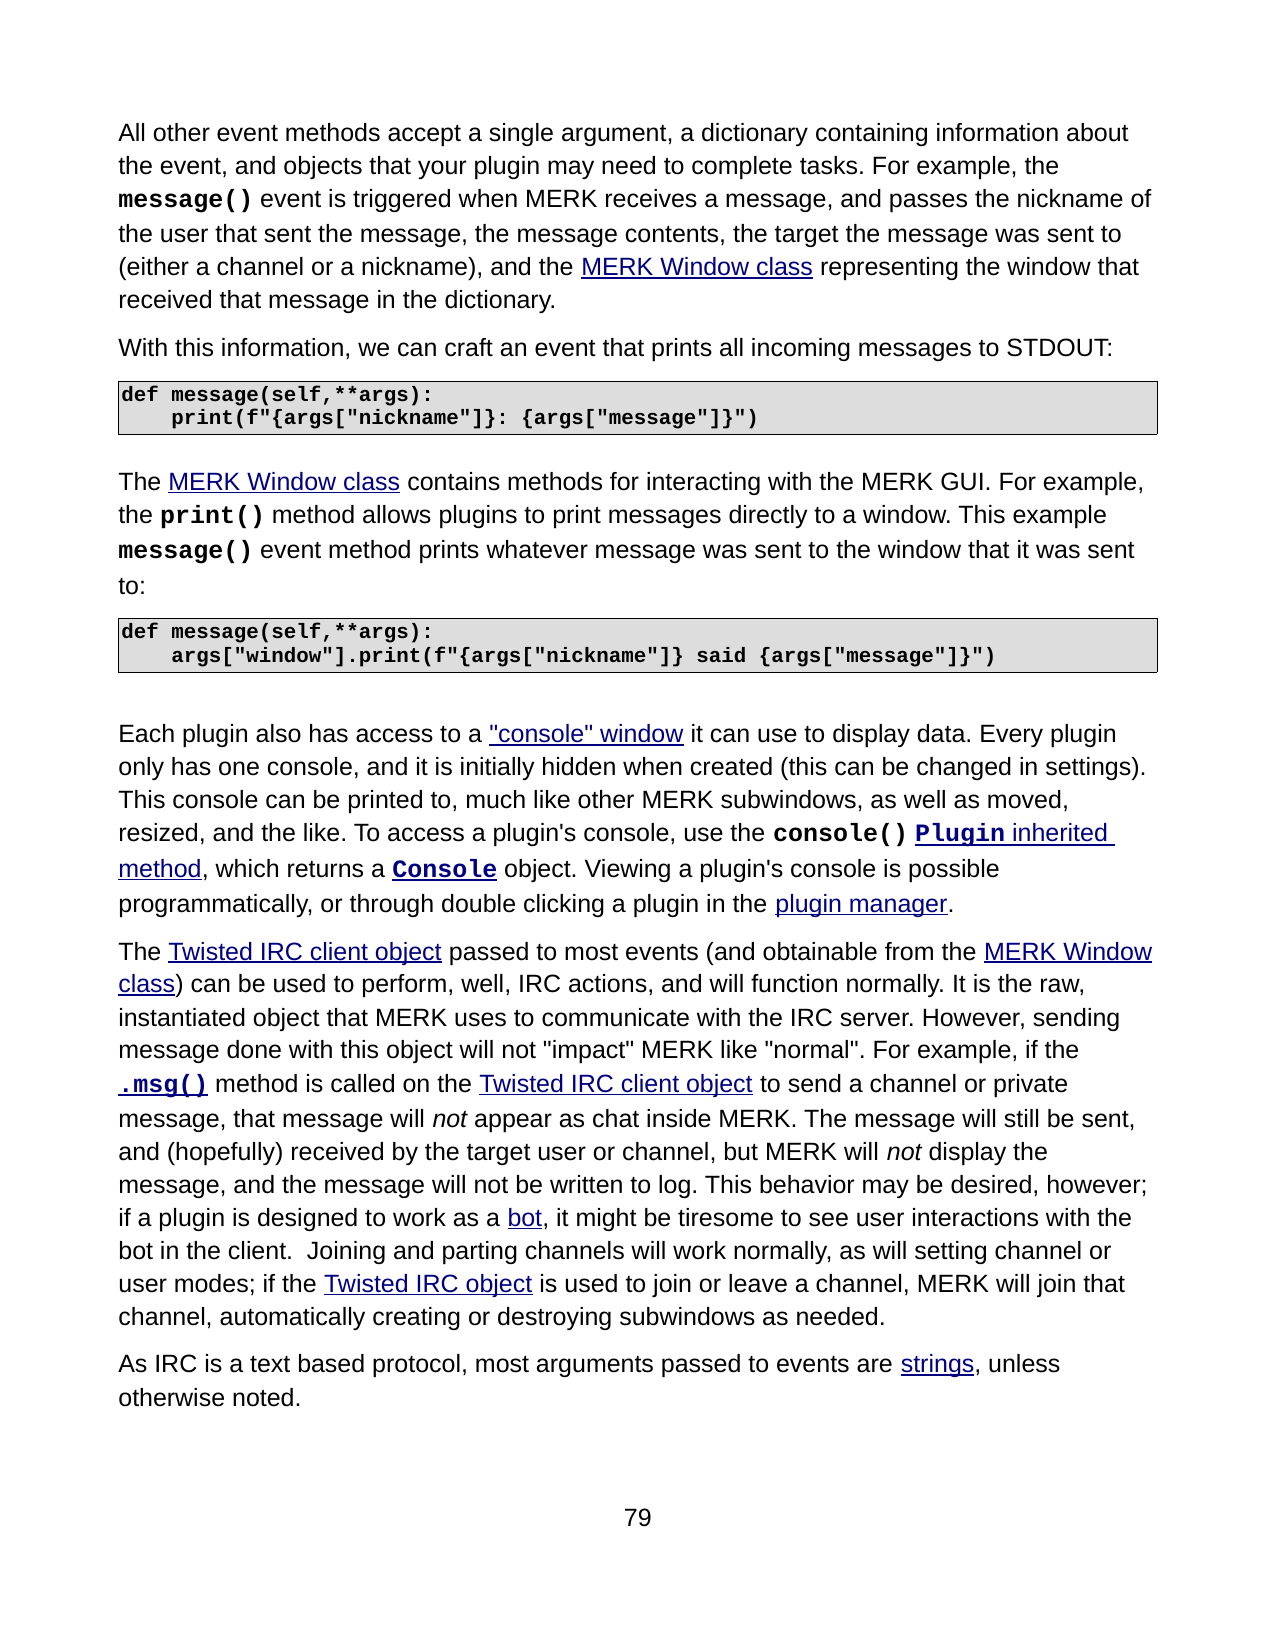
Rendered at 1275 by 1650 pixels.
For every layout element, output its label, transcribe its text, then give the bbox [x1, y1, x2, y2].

table_header def message(self,**args): print(f"{args["nickname"]}: {args["message"]}") [119, 382, 1157, 434]
text The Twisted IRC client object passed to most events (and obtainable from the MERK Window class) can be used to perform, well, IRC actions, and will function normally. It is the raw, instantiated object that MERK uses to communicate with the IRC server. However, sending message done with this object will not "impact" MERK like "normal". For example, if the .msg() method is called on the Twisted IRC client object to send a channel or private message, that message will not appear as chat inside MERK. The message will still be sent, and (hopefully) received by the target user or channel, but MERK will not display the message, and the message will not be written to log. This behavior may be desired, however; if a plugin is designed to work as a bot, it might be tiresome to see user interactions with the bot in the client. Joining and parting channels will work normally, as will setting channel or user modes; if the Twisted IRC object is used to join or leave a channel, MERK will join that channel, automatically creating or destroying subwindows as needed. [118, 936, 1157, 1331]
text Each plugin also has access to a "console" window it can use to display data. Every plugin only has one console, and it is initially hidden when created (this can be changed in settings). This console can be printed to, much like other MERK subwindows, as well as moved, resized, and the like. To access a plugin's console, use the console() Plugin inherited method, which returns a Console object. Viewing a plugin's console is possible programmatically, or through double clicking a plugin in the plugin manager. [118, 719, 1157, 918]
text The MERK Window class contains methods for interacting with the MERK GUI. For example, the print() method allows plugins to print messages directly to a window. This example message() event method prints whatever message was sent to the window that it was sent to: [118, 435, 1157, 599]
text With this information, we can craft an event that prints all incoming messages to STDOUT: [118, 333, 1157, 362]
table_header def message(self,**args): args["window"].print(f"{args["nickname"]} said {args["message"]}") [119, 619, 1157, 672]
text All other event methods accept a single argument, a dictionary containing information about the event, and objects that your plugin may need to complete tasks. For example, the message() event is triggered when MERK receives a message, and passes the nickname of the user that sent the message, the message contents, the target the message was sent to (either a channel or a nickname), and the MERK Window class representing the window that received that message in the dictionary. [118, 118, 1157, 314]
text As IRC is a text based protocol, most arguments passed to events are strings, unless otherwise noted. [118, 1349, 1157, 1411]
